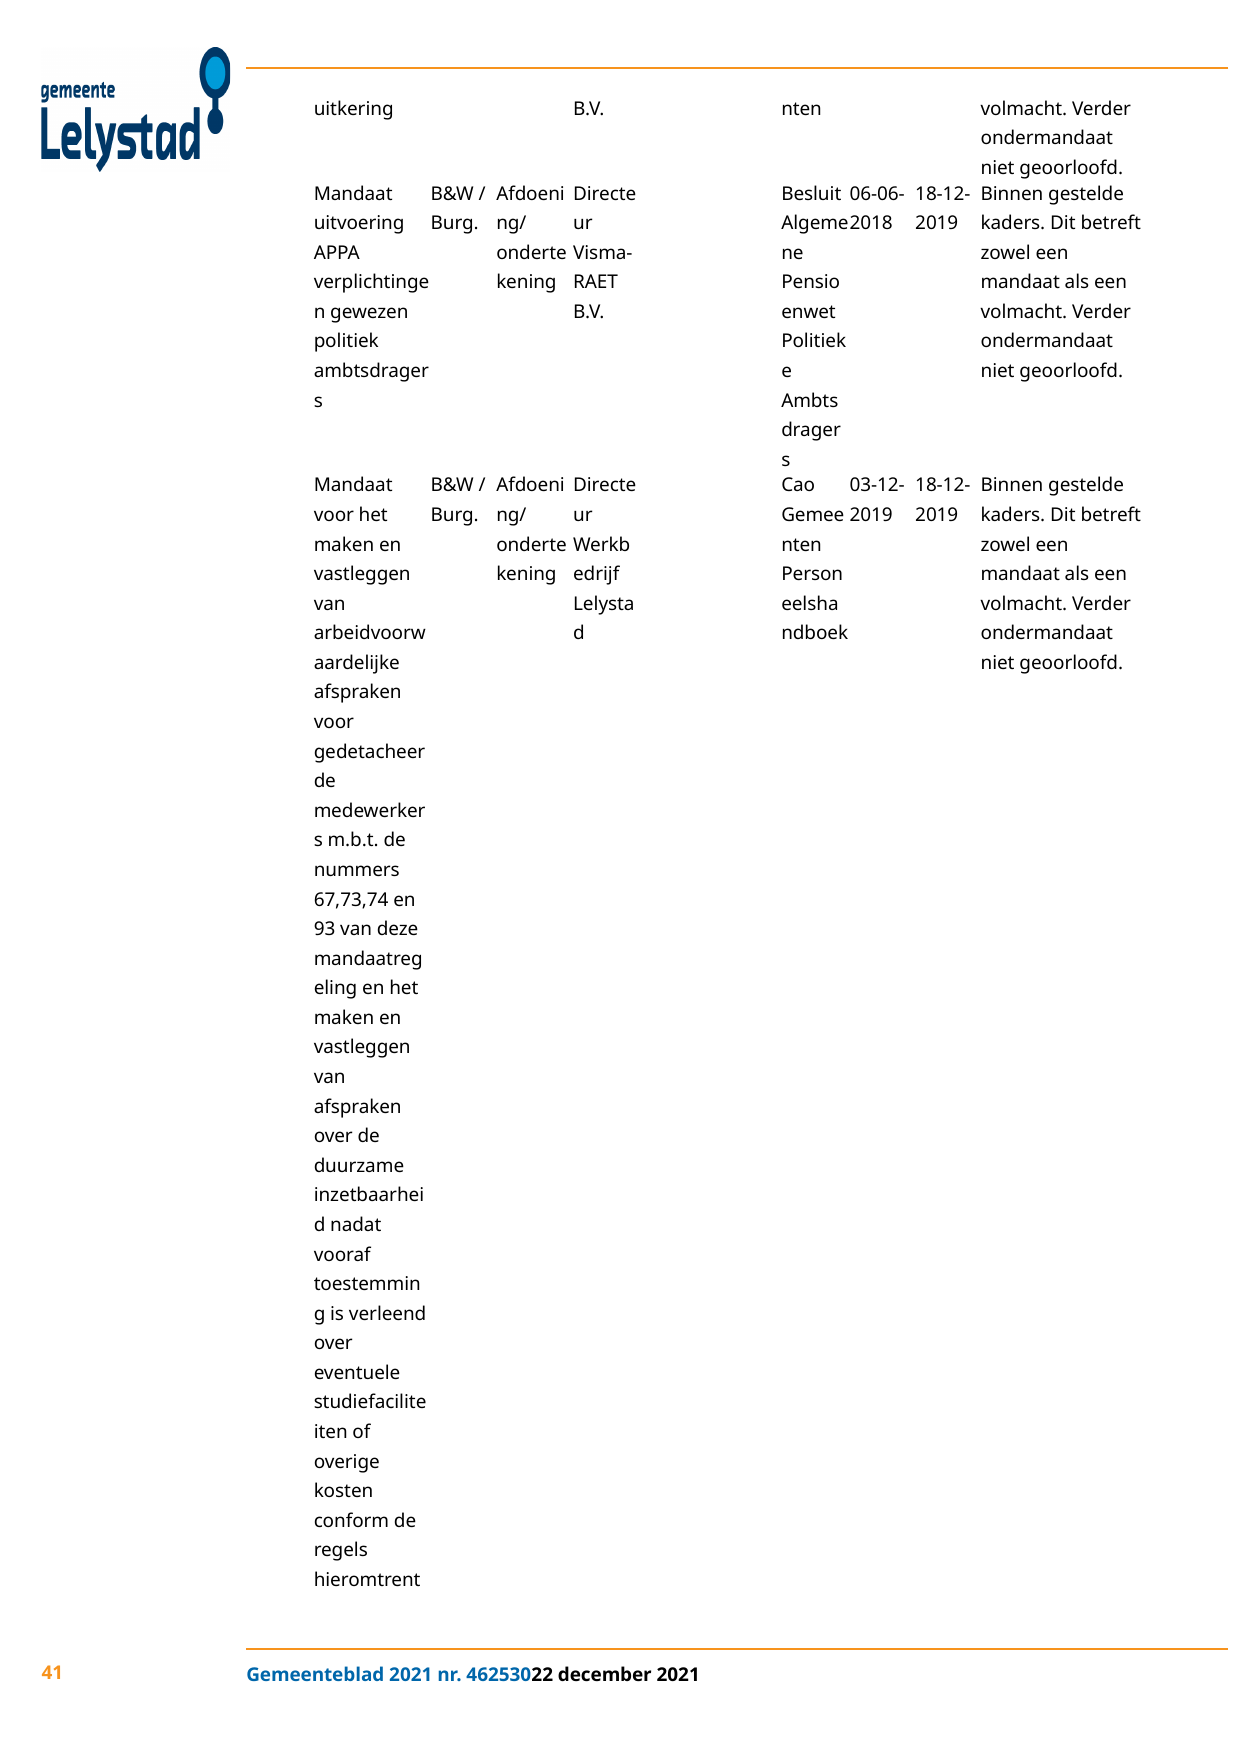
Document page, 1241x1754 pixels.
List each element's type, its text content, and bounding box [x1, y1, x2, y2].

table_cell Binnen gestelde kaders. Dit betreft zowel een mandaat als een volmacht. Verder ondermandaat niet geoorloofd. [980, 472, 1152, 1592]
table_cell Besluit Algemene Pensioenwet Politieke Ambtsdragers [781, 180, 849, 472]
table_cell nten [781, 95, 849, 180]
table_cell [704, 472, 781, 1592]
table_cell Afdoening/ondertekening [496, 180, 573, 472]
table_cell Afdoening/ondertekening [496, 472, 573, 1592]
table_cell B&W / Burg. [430, 472, 496, 1592]
table_cell [639, 95, 704, 180]
table_cell 18-12-2019 [915, 180, 980, 472]
table_cell Binnen gestelde kaders. Dit betreft zowel een mandaat als een volmacht. Verder ondermandaat niet geoorloofd. [980, 180, 1152, 472]
table_cell [704, 180, 781, 472]
table_cell 06-06-2018 [849, 180, 915, 472]
table_cell [496, 95, 573, 180]
table_cell [704, 95, 781, 180]
table_cell Directeur Werkbedrijf Lelystad [573, 472, 638, 1592]
table_cell [639, 472, 704, 1592]
table_cell [639, 180, 704, 472]
table_cell [915, 95, 980, 180]
table_cell Directeur Visma-RAET B.V. [573, 180, 638, 472]
table_cell B.V. [573, 95, 638, 180]
table_cell 18-12-2019 [915, 472, 980, 1592]
table_cell Mandaat voor het maken en vastleggen van arbeidvoorwaardelijke afspraken voor gedetacheerde medewerkers m.b.t. de nummers 67,73,74 en 93 van deze mandaatregeling en het maken en vastleggen van afspraken over de duurzame inzetbaarheid nadat vooraf toestemming is verleend over eventuele studiefaciliteiten of overige kosten conform de regels hieromtrent [314, 472, 430, 1592]
table_cell B&W / Burg. [430, 180, 496, 472]
table_cell [248, 472, 313, 1592]
table_cell 03-12-2019 [849, 472, 915, 1592]
table_cell Cao Gemeenten Personeelshandboek [781, 472, 849, 1592]
table_cell volmacht. Verder ondermandaat niet geoorloofd. [980, 95, 1152, 180]
table_cell [248, 180, 313, 472]
picture [41, 47, 231, 172]
table_cell [430, 95, 496, 180]
table_cell uitkering [314, 95, 430, 180]
table_cell [248, 95, 313, 180]
table_cell Mandaat uitvoering APPA verplichtingen gewezen politiek ambtsdragers [314, 180, 430, 472]
table_cell [849, 95, 915, 180]
